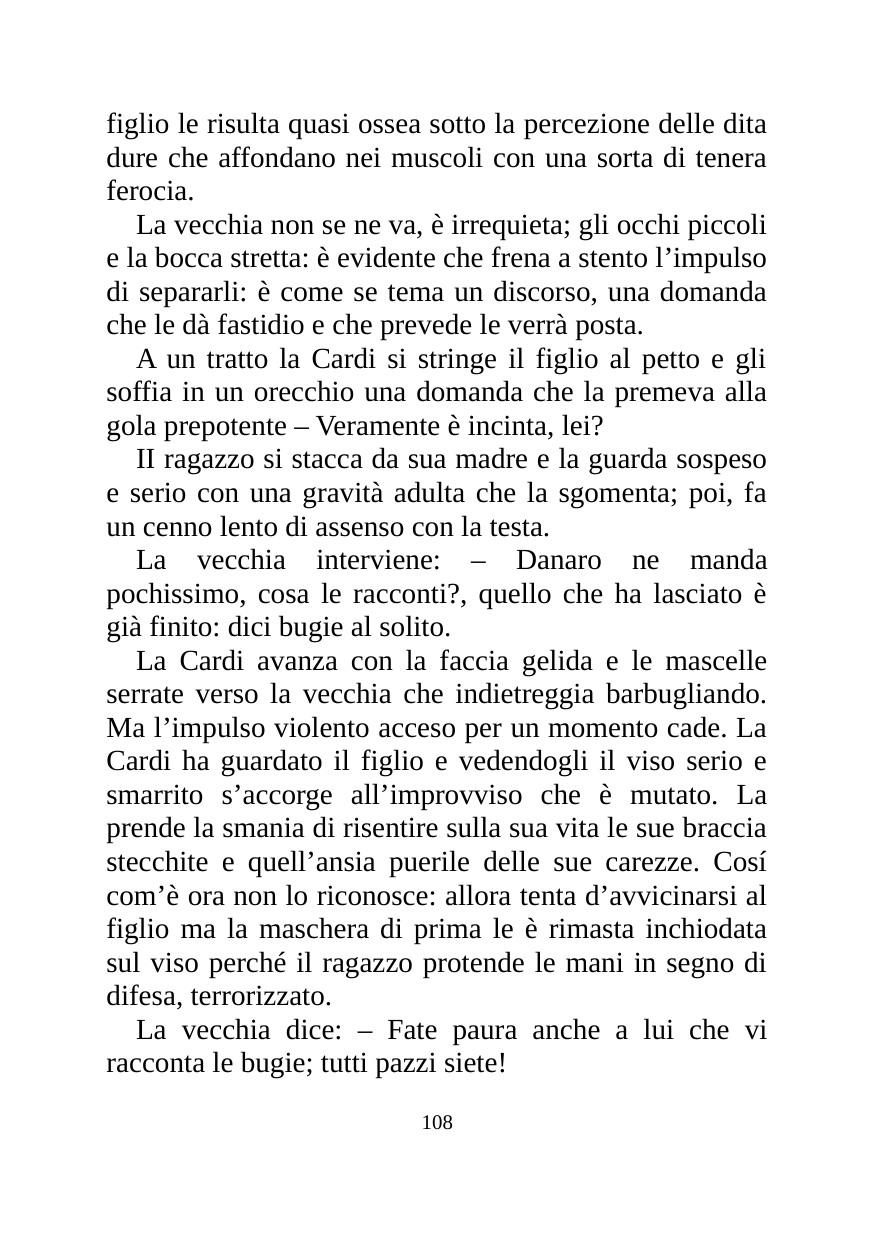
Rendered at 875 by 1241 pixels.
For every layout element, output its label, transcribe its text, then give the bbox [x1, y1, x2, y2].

text La vecchia non se ne va, è irrequieta; gli occhi piccoli e la bocca stretta: è evidente che frena a stento l’impulso di separarli: è come se tema un discorso, una domanda che le dà fastidio e che prevede le verrà posta. [106, 207, 768, 341]
text figlio le risulta quasi ossea sotto la percezione delle dita dure che affondano nei muscoli con una sorta di tenera ferocia. [106, 106, 768, 207]
text La Cardi avanza con la faccia gelida e le mascelle serrate verso la vecchia che indietreggia barbugliando. Ma l’impulso violento acceso per un momento cade. La Cardi ha guardato il figlio e vedendogli il viso serio e smarrito s’accorge all’improvviso che è mutato. La prende la smania di risentire sulla sua vita le sue braccia stecchite e quell’ansia puerile delle sue carezze. Cosí com’è ora non lo riconosce: allora tenta d’avvicinarsi al figlio ma la maschera di prima le è rimasta inchiodata sul viso perché il ragazzo protende le mani in segno di difesa, terrorizzato. [106, 643, 768, 1012]
text La vecchia interviene: – Danaro ne manda pochissimo, cosa le racconti?, quello che ha lasciato è già finito: dici bugie al solito. [106, 542, 768, 643]
text La vecchia dice: – Fate paura anche a lui che vi racconta le bugie; tutti pazzi siete! [106, 1012, 768, 1079]
text A un tratto la Cardi si stringe il figlio al petto e gli soffia in un orecchio una domanda che la premeva alla gola prepotente – Veramente è incinta, lei? [106, 341, 768, 442]
text II ragazzo si stacca da sua madre e la guarda sospeso e serio con una gravità adulta che la sgomenta; poi, fa un cenno lento di assenso con la testa. [106, 442, 768, 542]
